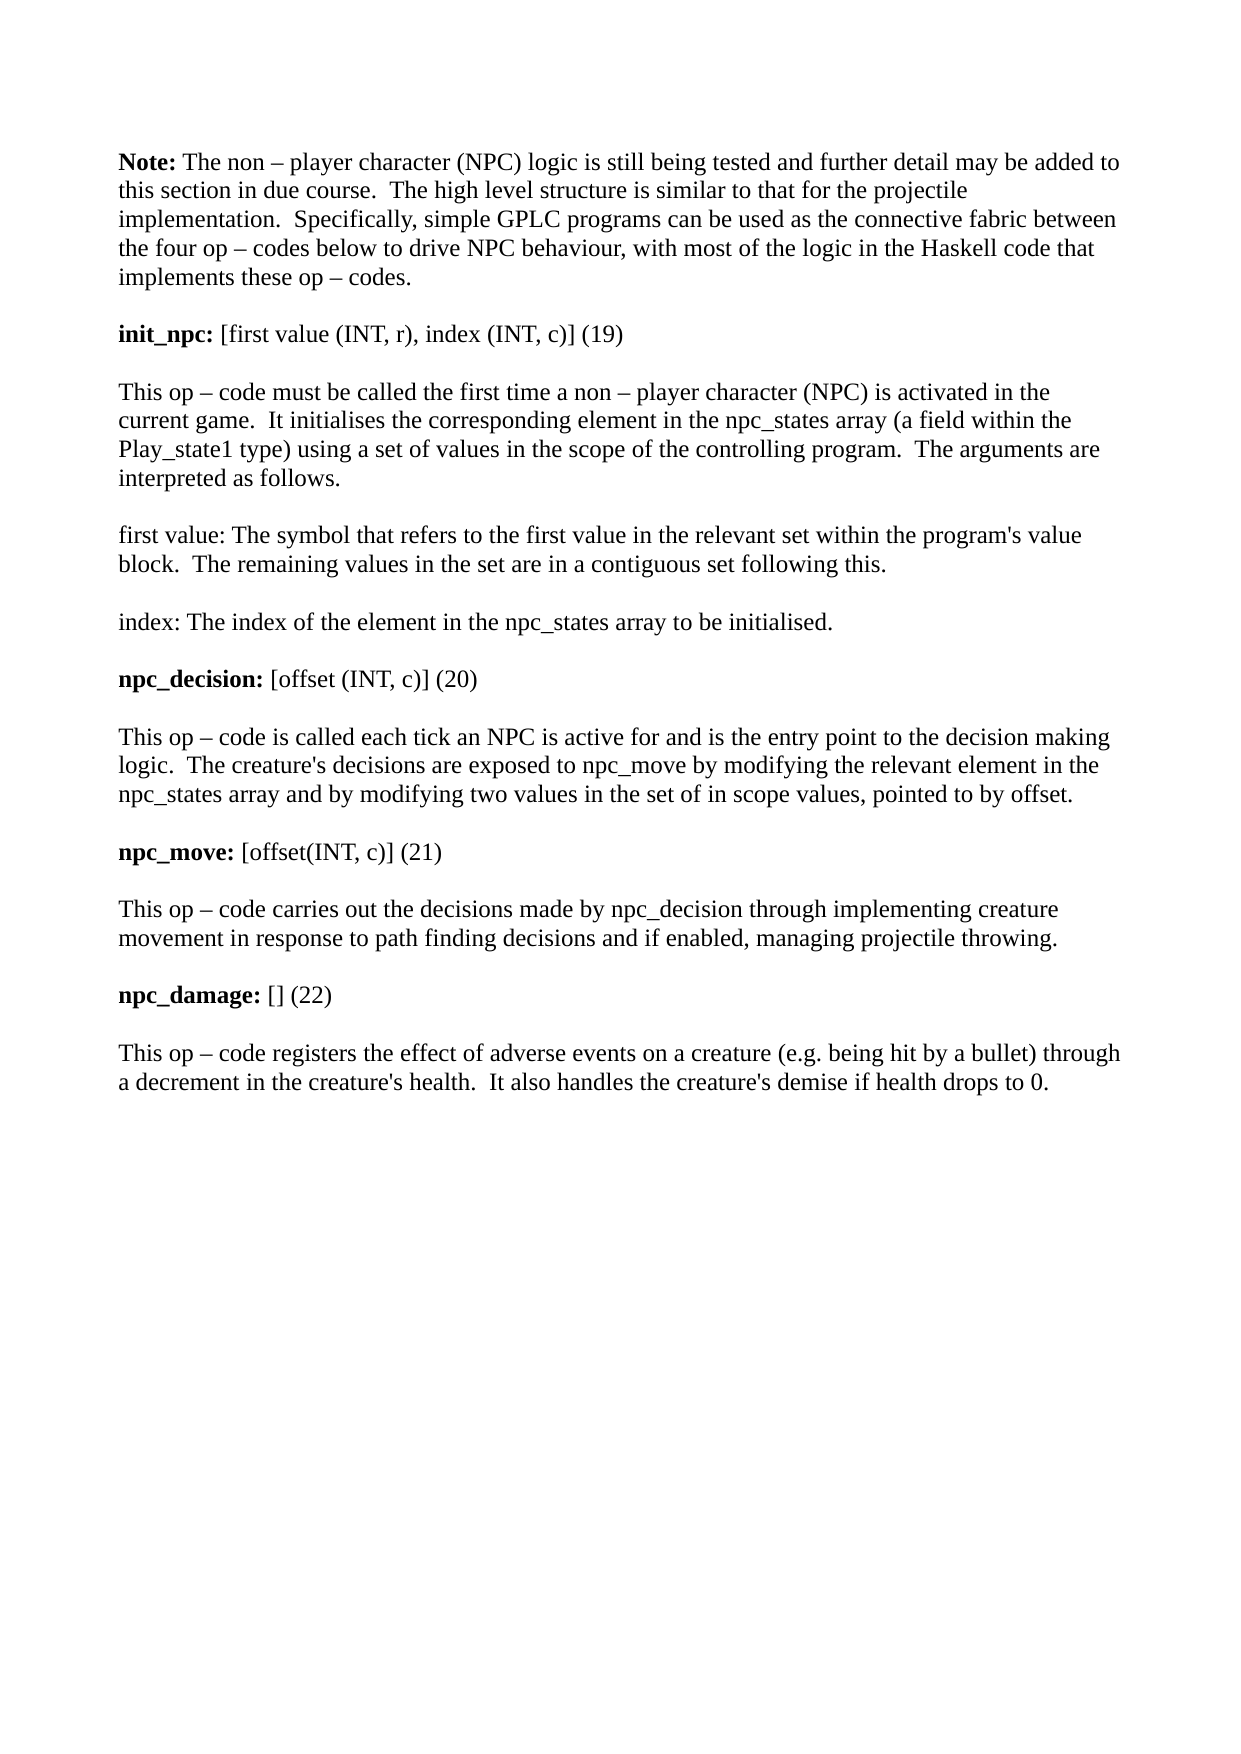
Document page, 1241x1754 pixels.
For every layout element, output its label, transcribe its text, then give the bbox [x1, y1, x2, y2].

text Note: The non – player character (NPC) logic is still being tested and further detail may be added to this section in due course. The high level structure is similar to that for the projectile implementation. Specifically, simple GPLC programs can be used as the connective fabric between the four op – codes below to drive NPC behaviour, with most of the logic in the Haskell code that implements these op – codes. [118, 147, 1122, 291]
text npc_damage: [] (22) [118, 981, 1122, 1009]
text npc_decision: [offset (INT, c)] (20) [118, 664, 1122, 693]
text npc_move: [offset(INT, c)] (21) [118, 837, 1122, 866]
text This op – code carries out the decisions made by npc_decision through implementing creature movement in response to path finding decisions and if enabled, managing projectile throwing. [118, 894, 1122, 952]
text first value: The symbol that refers to the first value in the relevant set within the program's value block. The remaining values in the set are in a contiguous set following this. [118, 521, 1122, 578]
text index: The index of the element in the npc_states array to be initialised. [118, 607, 1122, 636]
text This op – code must be called the first time a non – player character (NPC) is activated in the current game. It initialises the corresponding element in the npc_states array (a field within the Play_state1 type) using a set of values in the scope of the controlling program. The arguments are interpreted as follows. [118, 377, 1122, 492]
text This op – code is called each tick an NPC is active for and is the entry point to the decision making logic. The creature's decisions are exposed to npc_move by modifying the relevant element in the npc_states array and by modifying two values in the set of in scope values, pointed to by offset. [118, 722, 1122, 808]
text init_npc: [first value (INT, r), index (INT, c)] (19) [118, 319, 1122, 348]
text This op – code registers the effect of adverse events on a creature (e.g. being hit by a bullet) through a decrement in the creature's health. It also handles the creature's demise if health drops to 0. [118, 1038, 1122, 1096]
